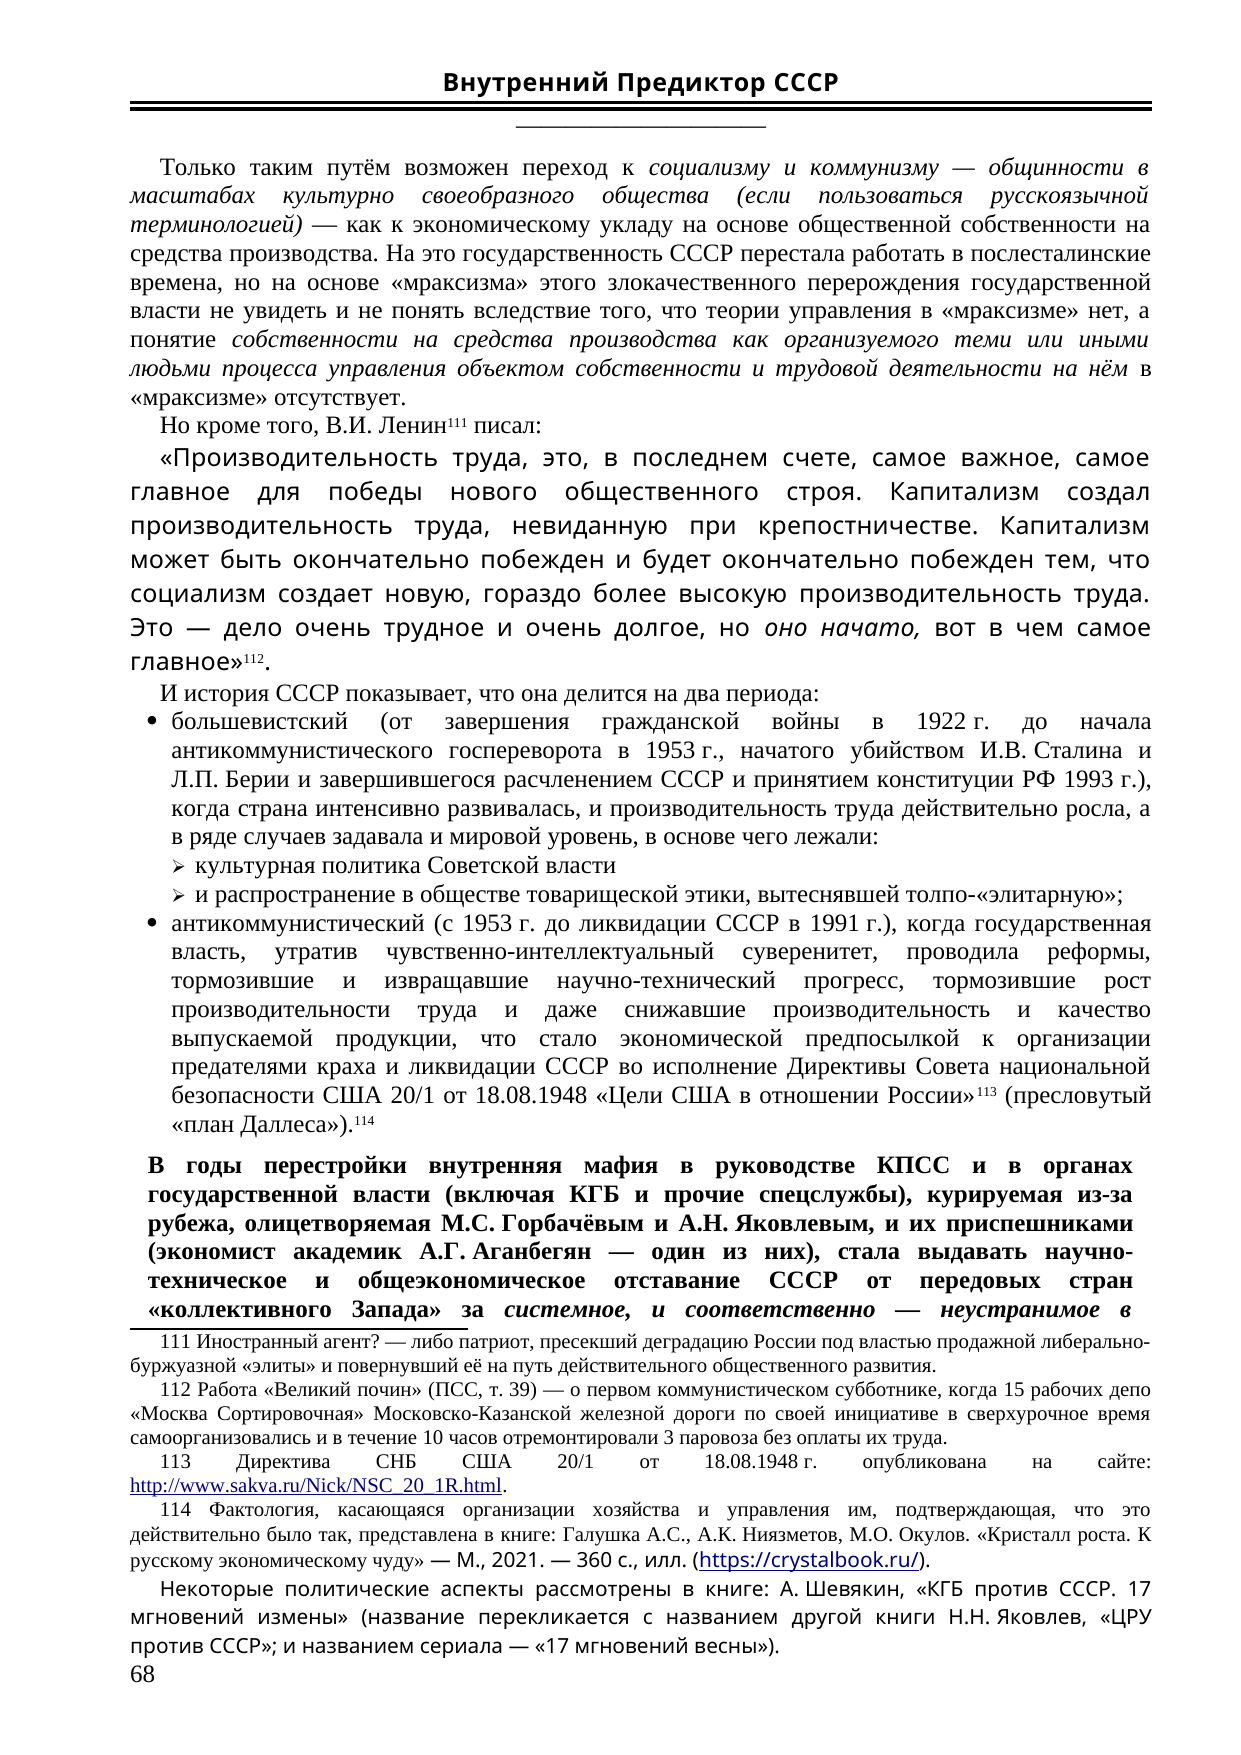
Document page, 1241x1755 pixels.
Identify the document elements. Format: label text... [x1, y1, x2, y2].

list Директива СНБ США 20/1 от 18.08.1948 г. опубликована на сайте: http://www.sakva.ru/Nick/NSC_20_1R.html. [130, 1449, 1152, 1497]
text Но кроме того, В.И. Ленин писал: [130, 411, 1152, 439]
text Работа «Великий почин» (ПСС, т. 39) — о первом коммунистическом субботнике, когда 15 рабочих депо «Москва Сортировочная» Московско-Казанской железной дороги по своей инициативе в сверхурочное время самоорганизовались и в течение 10 часов отремонтировали 3 паровоза без оплаты их труда. [130, 1377, 1152, 1449]
text —————————— [130, 111, 1152, 139]
text Только таким путём возможен переход к социализму и коммунизму — общинности в масштабах культурно своеобразного общества (если пользоваться русскоязычной терминологией) — как к экономическому укладу на основе общественной собственности на средства производства. На это государственность СССР перестала работать в послесталинские времена, но на основе «мраксизма» этого злокачественного перерождения государственной власти не увидеть и не понять вследствие того, что теории управления в «мраксизме» нет, а понятие собственности на средства производства как организуемого теми или иными людьми процесса управления объектом собственности и трудовой деятельности на нём в «мраксизме» отсутствует. [130, 152, 1152, 411]
list Фактология, касающаяся организации хозяйства и управления им, подтверждающая, что это действительно было так, представлена в книге: Галушка А.С., А.К. Ниязметов, М.О. Окулов. «Кристалл роста. К русскому экономическому чуду» — М., 2021. — 360 с., илл. (https://crystalbook.ru/). [130, 1497, 1152, 1574]
list Некоторые политические аспекты рассмотрены в книге: А. Шевякин, «КГБ против СССР. 17 мгновений измены» (название перекликается с названием другой книги Н.Н. Яковлев, «ЦРУ против СССР»; и названием сериала — «17 мгновений весны»). [130, 1574, 1152, 1659]
list большевистский (от завершения гражданской войны в 1922 г. до начала антикоммунистического госпереворота в 1953 г., начатого убийством И.В. Сталина и Л.П. Берии и завершившегося расчленением СССР и принятием конституции РФ 1993 г.), когда страна интенсивно развивалась, и производительность труда действительно росла, а в ряде случаев задавала и мировой уровень, в основе чего лежали: [148, 706, 1152, 850]
text «Производительность труда, это, в последнем счете, самое важное, самое главное для победы нового общественного строя. Капитализм создал производительность труда, невиданную при крепостничестве. Капитализм может быть окончательно побежден и будет окончательно побежден тем, что социализм создает новую, гораздо более высокую производительность труда. Это — дело очень трудное и очень долгое, но оно начато, вот в чем самое главное». [130, 439, 1152, 678]
list антикоммунистический (с 1953 г. до ликвидации СССР в 1991 г.), когда государственная власть, утратив чувственно-интеллектуальный суверенитет, проводила реформы, тормозившие и извращавшие научно-технический прогресс, тормозившие рост производительности труда и даже снижавшие производительность и качество выпускаемой продукции, что стало экономической предпосылкой к организации предателями краха и ликвидации СССР во исполнение Директивы Совета национальной безопасности США 20/1 от 18.08.1948 «Цели США в отношении России» (пресловутый «план Даллеса»). [148, 908, 1152, 1138]
text И история СССР показывает, что она делится на два периода: [130, 678, 1152, 706]
text В годы перестройки внутренняя мафия в руководстве КПСС и в органах государственной власти (включая КГБ и прочие спецслужбы), курируемая из-за рубежа, олицетворяемая М.С. Горбачёвым и А.Н. Яковлевым, и их приспешниками (экономист академик А.Г. Аганбегян — один из них), стала выдавать научно-техническое и общеэкономическое отставание СССР от передовых стран «коллективного Запада» за системное, и соответственно — неустранимое в [148, 1150, 1134, 1323]
list и распространение в обществе товарищеской этики, вытеснявшей толпо-«элитарную»; [171, 879, 1152, 908]
text Иностранный агент? — либо патриот, пресекший деградацию России под властью продажной либерально-буржуазной «элиты» и повернувший её на путь действительного общественного развития. [130, 1329, 1152, 1377]
list культурная политика Советской власти [171, 850, 1152, 879]
